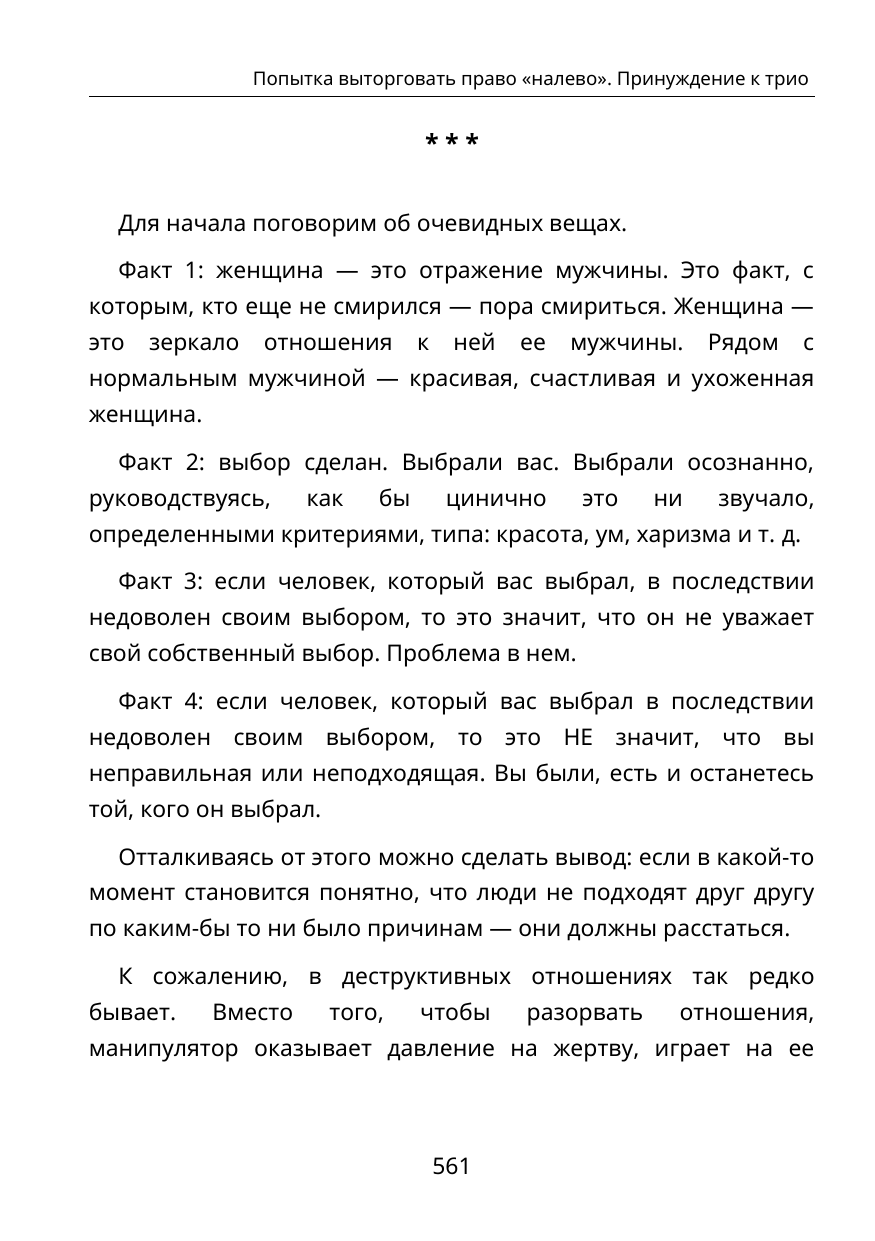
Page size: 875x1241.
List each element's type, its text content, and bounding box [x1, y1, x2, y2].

text Факт 3: если человек, который вас выбрал, в последствии недоволен своим выбором, то это значит, что он не уважает свой собственный выбор. Проблема в нем. [88, 565, 815, 668]
text Для начала поговорим об очевидных вещах. [88, 207, 815, 238]
subtitle * * * [88, 126, 815, 160]
text К сожалению, в деструктивных отношениях так редко бывает. Вместо того, чтобы разорвать отношения, манипулятор оказывает давление на жертву, играет на ее [88, 960, 815, 1063]
text Факт 1: женщина — это отражение мужчины. Это факт, с которым, кто еще не смирился — пора смириться. Женщина — это зеркало отношения к ней ее мужчины. Рядом с нормальным мужчиной — красивая, счастливая и ухоженная женщина. [88, 254, 815, 429]
text Факт 4: если человек, который вас выбрал в последствии недоволен своим выбором, то это НЕ значит, что вы неправильная или неподходящая. Вы были, есть и останетесь той, кого он выбрал. [88, 685, 815, 824]
text Факт 2: выбор сделан. Выбрали вас. Выбрали осознанно, руководствуясь, как бы цинично это ни звучало, определенными критериями, типа: красота, ум, харизма и т. д. [88, 446, 815, 549]
text Отталкиваясь от этого можно сделать вывод: если в какой-то момент становится понятно, что люди не подходят друг другу по каким-бы то ни было причинам — они должны расстаться. [88, 840, 815, 943]
